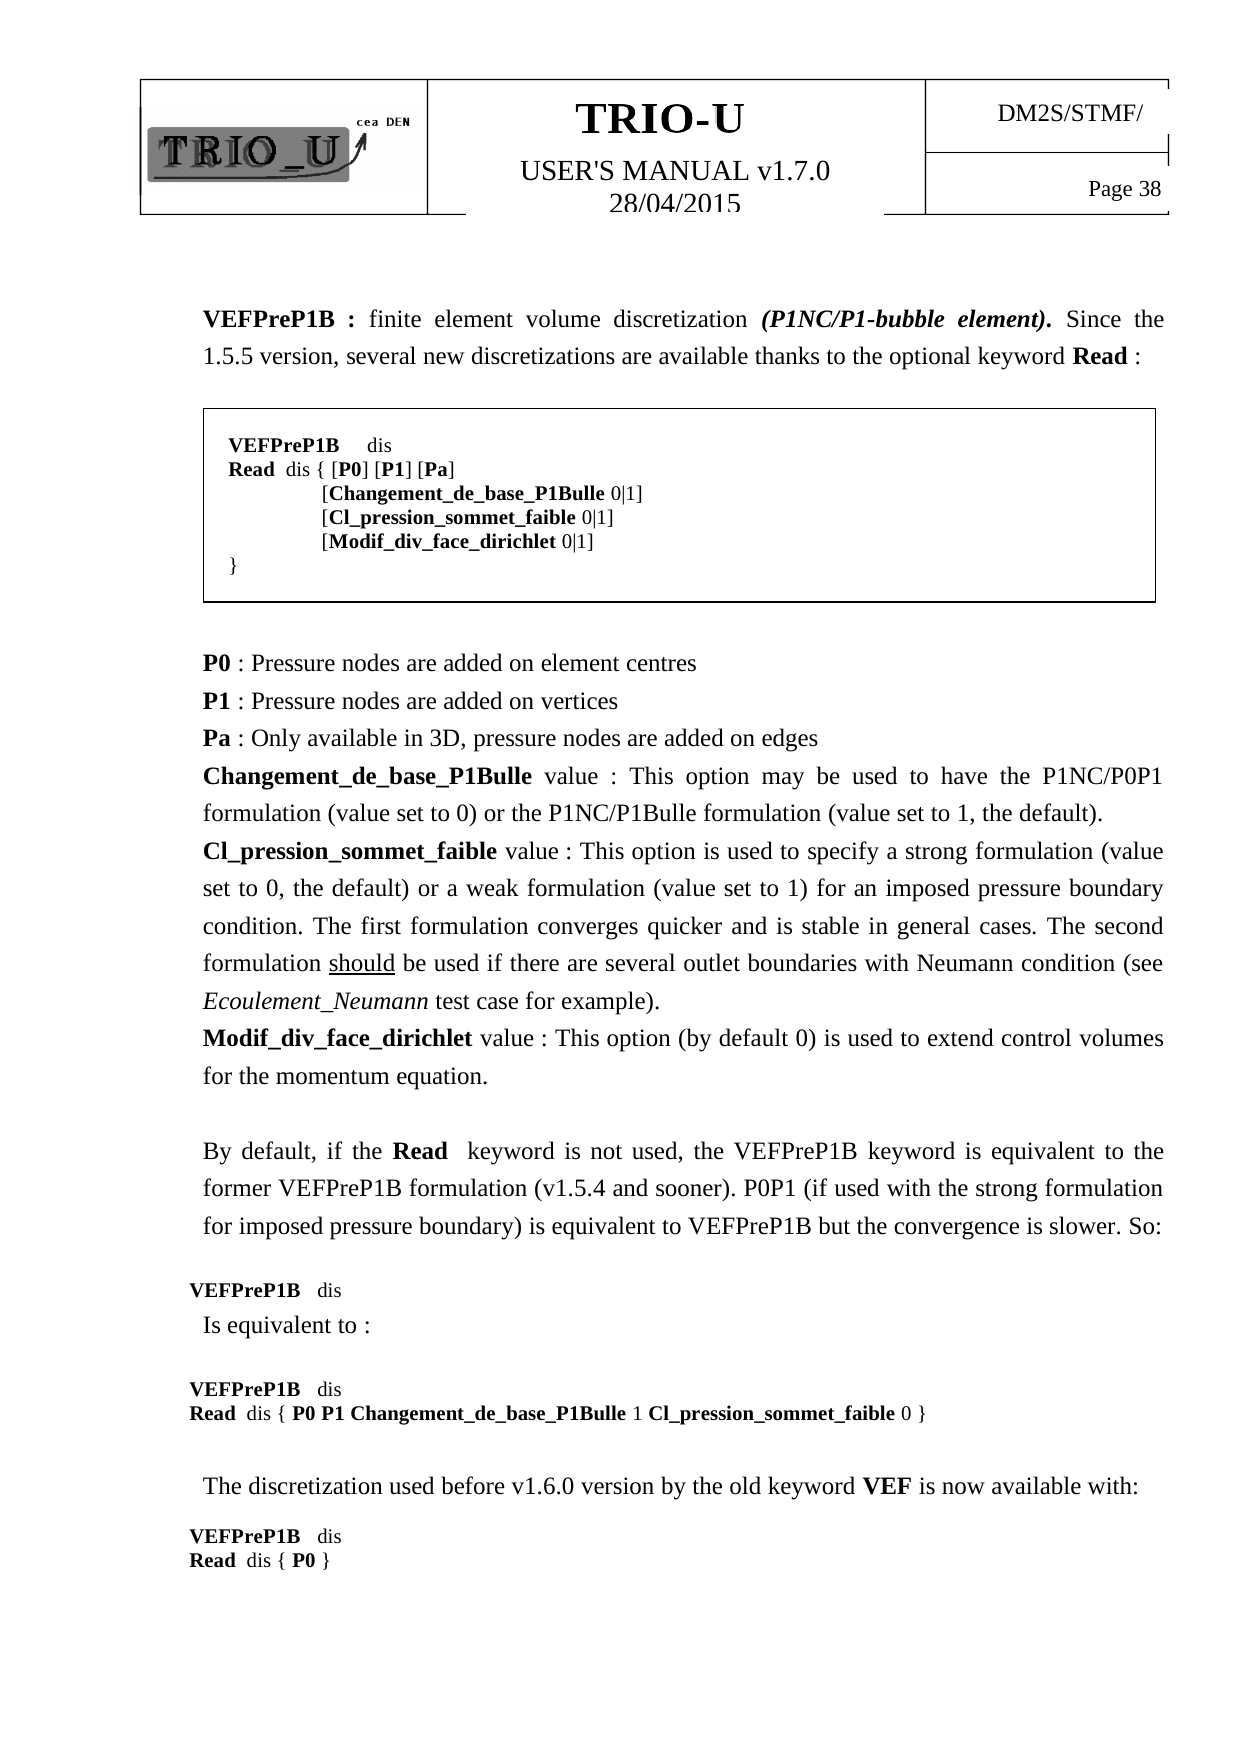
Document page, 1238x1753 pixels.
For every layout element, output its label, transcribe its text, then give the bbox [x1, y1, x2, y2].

text Read dis { P0 P1 Changement_de_base_P1Bulle 1 Cl_pression_sommet_faible 0 } [132, 1401, 1196, 1424]
text Pa : Only available in 3D, pressure nodes are added on edges [203, 715, 1165, 752]
text Modif_div_face_dirichlet value : This option (by default 0) is used to extend control volumes for the momentum equation. [203, 1015, 1165, 1090]
text Is equivalent to : [203, 1301, 1165, 1339]
text VEFPreP1B dis [132, 1524, 1196, 1548]
text The discretization used before v1.6.0 version by the old keyword VEF is now available with: [203, 1462, 1165, 1499]
text VEFPreP1B dis [132, 1277, 1196, 1301]
text P0 : Pressure nodes are added on element centres [203, 640, 1165, 677]
text VEFPreP1B : finite element volume discretization (P1NC/P1-bubble element). Since the 1.5.5 version, several new discretizations are available thanks to the optional keyword Read : [203, 295, 1165, 370]
text Cl_pression_sommet_faible value : This option is used to specify a strong formulation (value set to 0, the default) or a weak formulation (value set to 1) for an imposed pressure boundary condition. The first formulation converges quicker and is stable in general cases. The second formulation should be used if there are several outlet boundaries with Neumann condition (see Ecoulement_Neumann test case for example). [203, 827, 1165, 1015]
table_header VEFPreP1B dis Read dis { [P0] [P1] [Pa] [Changement_de_base_P1Bulle 0|1] [Cl_pression_sommet_faible 0|1] [Modif_div_face_dirichlet 0|1] } [204, 409, 1155, 601]
text VEFPreP1B dis [132, 1376, 1196, 1401]
text Read dis { P0 } [132, 1548, 1196, 1572]
text Changement_de_base_P1Bulle value : This option may be used to have the P1NC/P0P1 formulation (value set to 0) or the P1NC/P1Bulle formulation (value set to 1, the default). [203, 752, 1165, 827]
text By default, if the Read keyword is not used, the VEFPreP1B keyword is equivalent to the former VEFPreP1B formulation (v1.5.4 and sooner). P0P1 (if used with the strong formulation for imposed pressure boundary) is equivalent to VEFPreP1B but the convergence is slower. So: [203, 1127, 1165, 1240]
text P1 : Pressure nodes are added on vertices [203, 677, 1165, 715]
